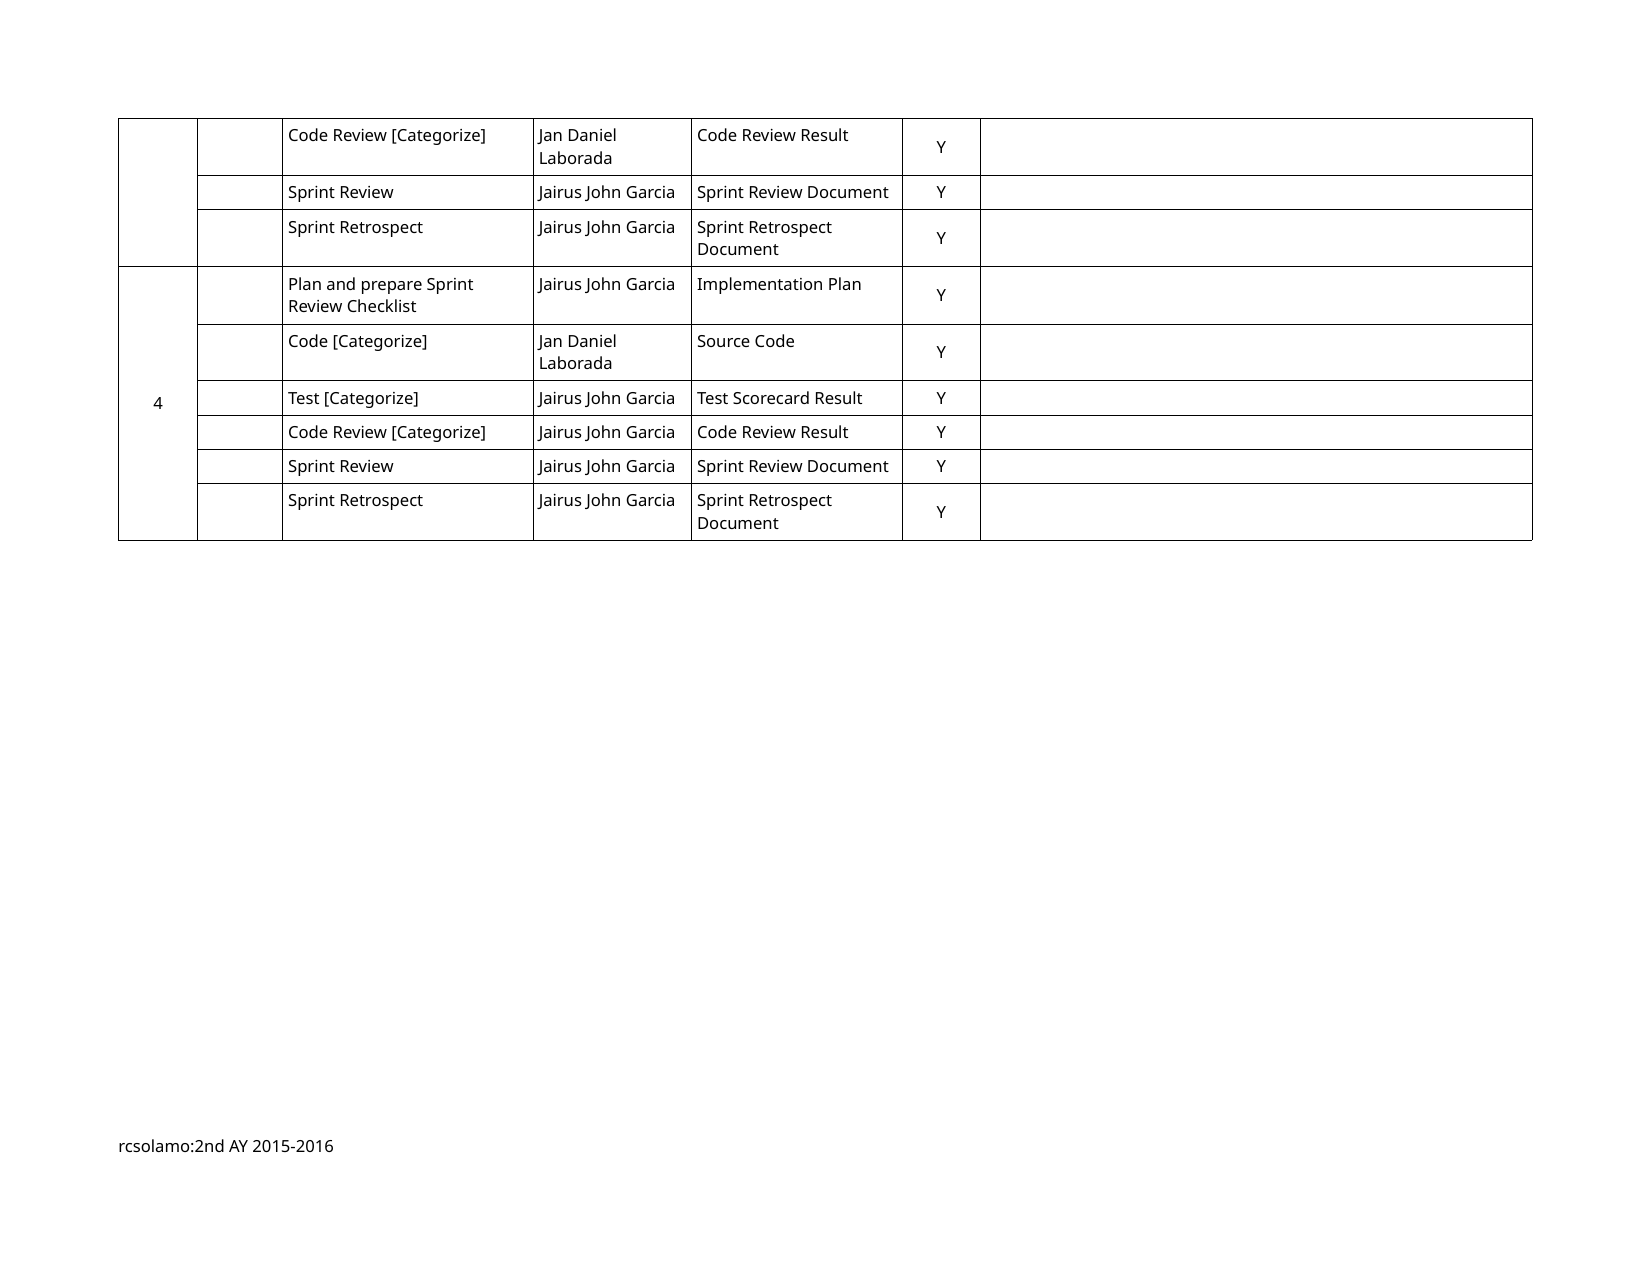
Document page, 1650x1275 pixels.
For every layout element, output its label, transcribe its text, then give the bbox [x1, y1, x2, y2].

table_cell Sprint Retrospect [283, 210, 533, 266]
table_cell Code [Categorize] [283, 325, 533, 380]
table_cell Test Scorecard Result [692, 381, 902, 415]
table_cell [981, 176, 1532, 209]
table_cell Code Review Result [692, 416, 902, 449]
table_cell [981, 381, 1532, 415]
table_cell Jan Daniel Laborada [534, 119, 691, 175]
table_cell [981, 119, 1532, 175]
table_cell Jairus John Garcia [534, 381, 691, 415]
table_header [981, 267, 1532, 323]
table_header [198, 267, 282, 323]
table_cell Source Code [692, 325, 902, 380]
table_cell [981, 210, 1532, 266]
table_cell Jan Daniel Laborada [534, 325, 691, 380]
table_cell [981, 484, 1532, 540]
table_cell Sprint Review [283, 450, 533, 483]
table_cell Y [903, 381, 980, 415]
table_header Y [903, 267, 980, 323]
table_header 4 [119, 267, 197, 540]
table_cell [981, 325, 1532, 380]
table_cell Sprint Review [283, 176, 533, 209]
table_cell Jairus John Garcia [534, 450, 691, 483]
table_cell Code Review [Categorize] [283, 119, 533, 175]
table_cell [198, 450, 282, 483]
table_cell Code Review [Categorize] [283, 416, 533, 449]
table_cell Sprint Review Document [692, 450, 902, 483]
table_cell [198, 119, 282, 175]
table_cell Sprint Review Document [692, 176, 902, 209]
table_cell Y [903, 119, 980, 175]
table_cell Sprint Retrospect Document [692, 210, 902, 266]
table_cell Jairus John Garcia [534, 176, 691, 209]
table_cell Jairus John Garcia [534, 484, 691, 540]
table_cell Code Review Result [692, 119, 902, 175]
table_cell Y [903, 210, 980, 266]
table_cell [981, 450, 1532, 483]
table_cell Test [Categorize] [283, 381, 533, 415]
table_cell Y [903, 450, 980, 483]
table_cell [198, 381, 282, 415]
table_header Implementation Plan [692, 267, 902, 323]
table_cell Y [903, 416, 980, 449]
table_cell [198, 210, 282, 266]
table_cell [198, 176, 282, 209]
table_header [119, 119, 197, 266]
table_cell Y [903, 484, 980, 540]
table_cell Jairus John Garcia [534, 210, 691, 266]
table_cell [981, 416, 1532, 449]
table_cell [198, 484, 282, 540]
table_cell Jairus John Garcia [534, 416, 691, 449]
table_header Plan and prepare Sprint Review Checklist [283, 267, 533, 323]
table_cell Sprint Retrospect [283, 484, 533, 540]
table_cell Y [903, 176, 980, 209]
table_header Jairus John Garcia [534, 267, 691, 323]
table_cell Sprint Retrospect Document [692, 484, 902, 540]
table_cell [198, 325, 282, 380]
table_cell [198, 416, 282, 449]
table_cell Y [903, 325, 980, 380]
